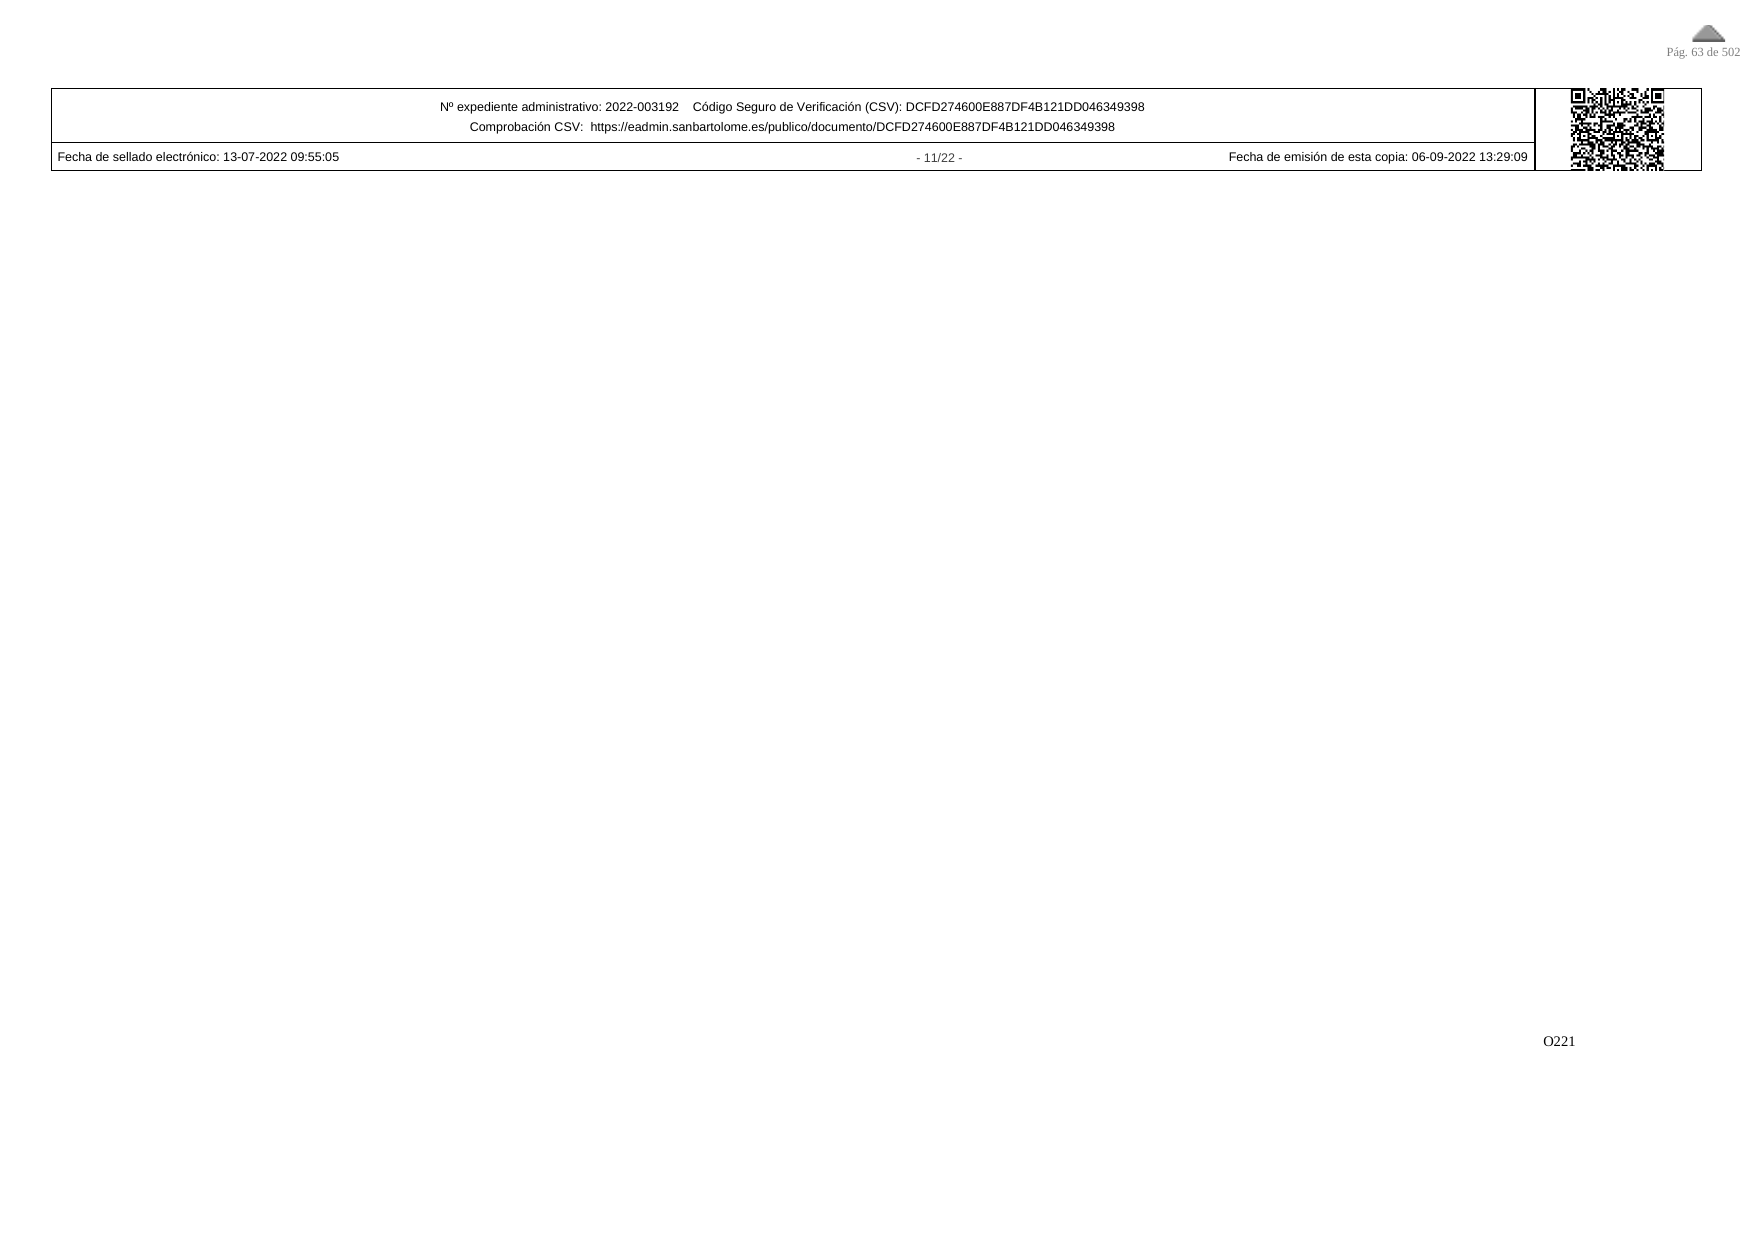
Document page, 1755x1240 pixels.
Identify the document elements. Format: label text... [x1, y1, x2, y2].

picture [1570, 88, 1665, 171]
table_cell Nº expediente administrativo: 2022-003192 Código Seguro de Verificación (CSV): DCFD274600E887DF4B121DD046349398 Comprobación CSV: https://eadmin.sanbartolome.es/publico/documento/DCFD274600E887DF4B121DD046349398 [52, 89, 1534, 142]
table_header [1665, 89, 1701, 170]
picture [1691, 25, 1726, 42]
table_header [1536, 89, 1570, 170]
table_cell Fecha de sellado electrónico: 13-07-2022 09:55:05 - 11/22 - Fecha de emisión de esta copia: 06-09-2022 13:29:09 [52, 143, 1534, 170]
